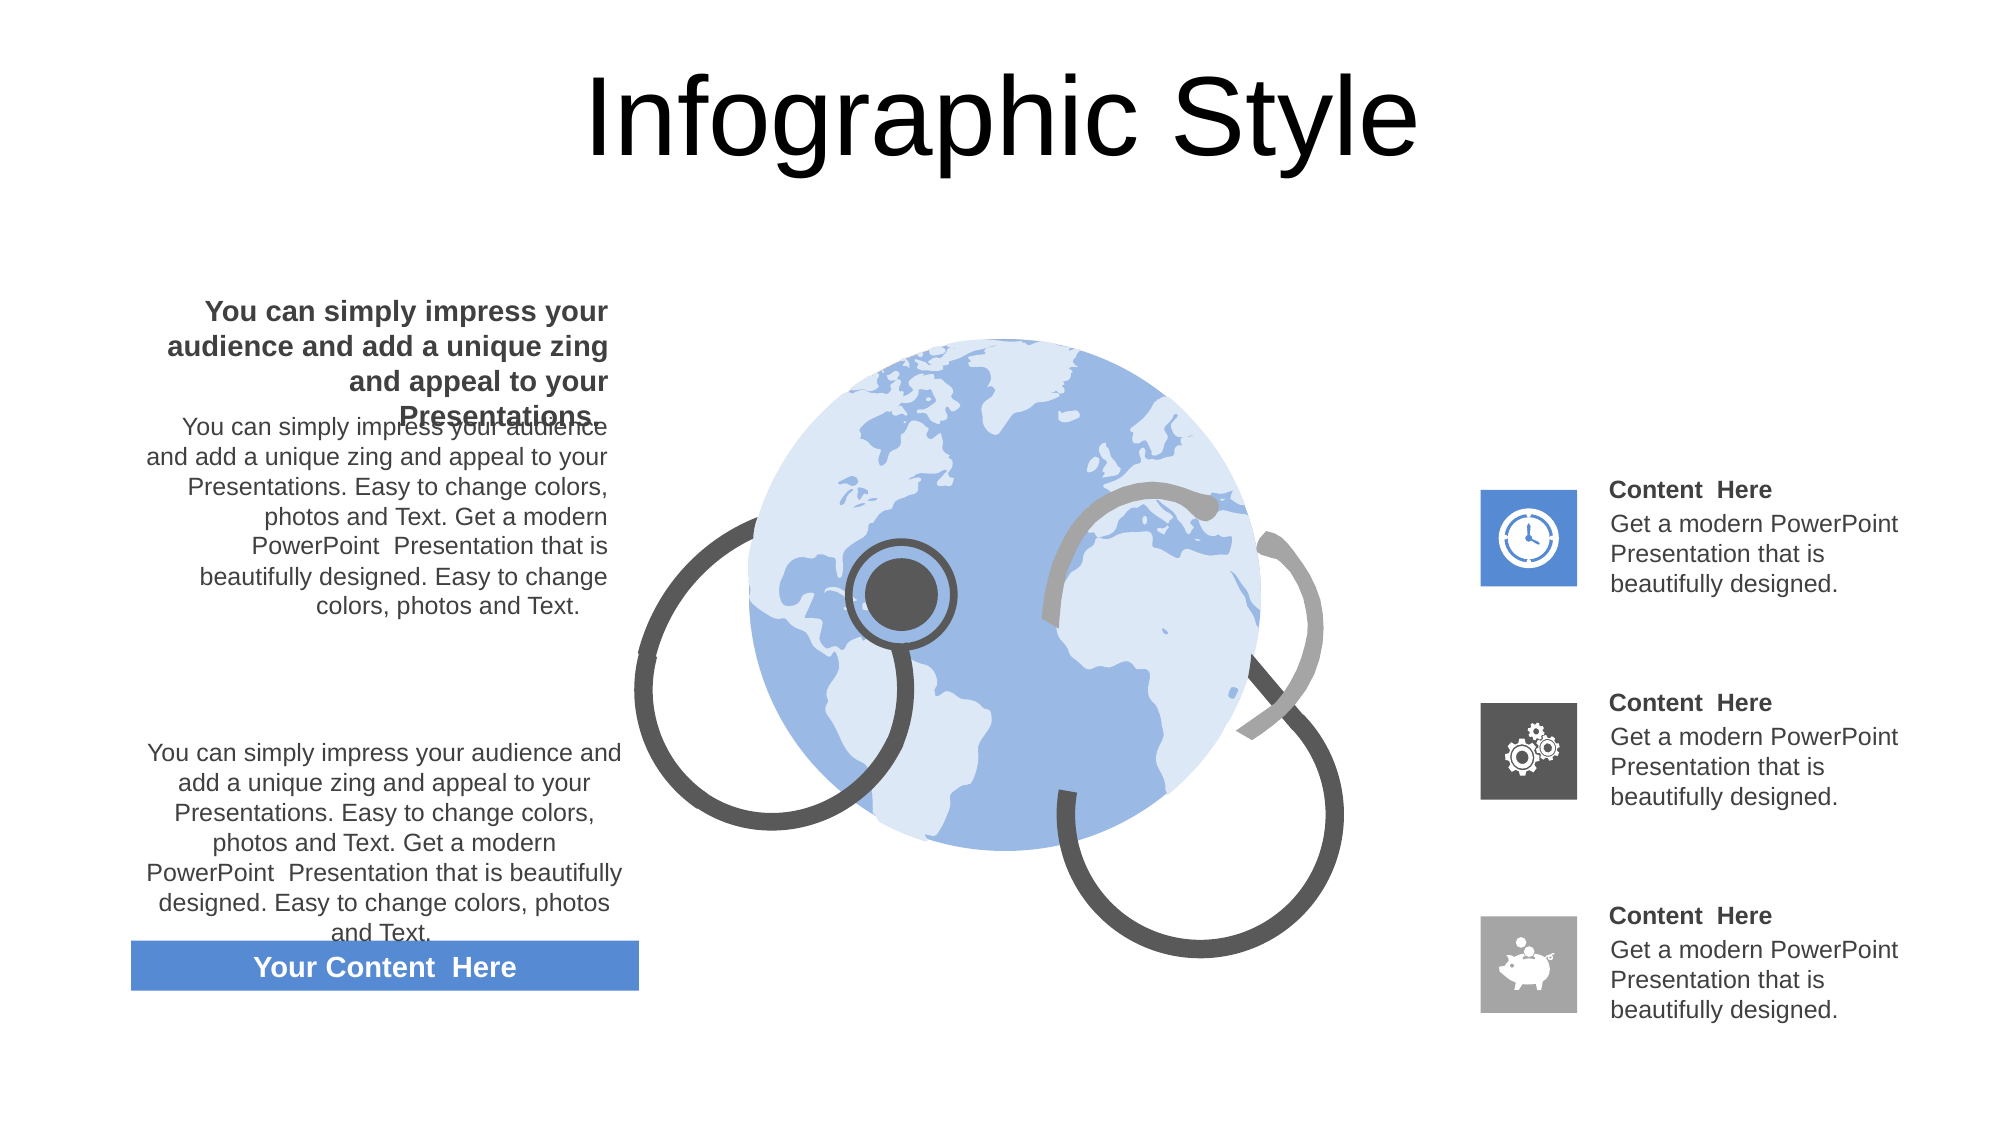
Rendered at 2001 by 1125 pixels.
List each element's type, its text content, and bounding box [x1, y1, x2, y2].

text_box [1480, 703, 1578, 800]
text_box Get a modern PowerPoint Presentation that is beautifully designed. [1595, 926, 1952, 1032]
text_box [634, 339, 1344, 959]
text_box Content Here [1594, 679, 1952, 724]
text_box [1480, 489, 1578, 587]
text_box Get a modern PowerPoint Presentation that is beautifully designed. [1595, 500, 1952, 605]
text_box You can simply impress your audience and add a unique zing and appeal to your Presentations. Easy to change colors, photos and Text. Get a modern PowerPoint Presentation that is beautifully designed. Easy to change colors, photos and Text. [131, 729, 639, 954]
text_box Your Content Here [131, 954, 639, 991]
text_box Content Here [1594, 892, 1952, 938]
text_box You can simply impress your audience and add a unique zing and appeal to your Presentations. Easy to change colors, photos and Text. Get a modern PowerPoint Presentation that is beautifully designed. Easy to change colors, photos and Text. [131, 440, 624, 628]
text_box Get a modern PowerPoint Presentation that is beautifully designed. [1595, 713, 1952, 819]
text_box [1480, 916, 1578, 1013]
text_box You can simply impress your audience and add a unique zing and appeal to your Presentations. [131, 285, 624, 440]
text_box Content Here [1594, 465, 1952, 511]
list Infographic Style [53, 55, 1952, 175]
